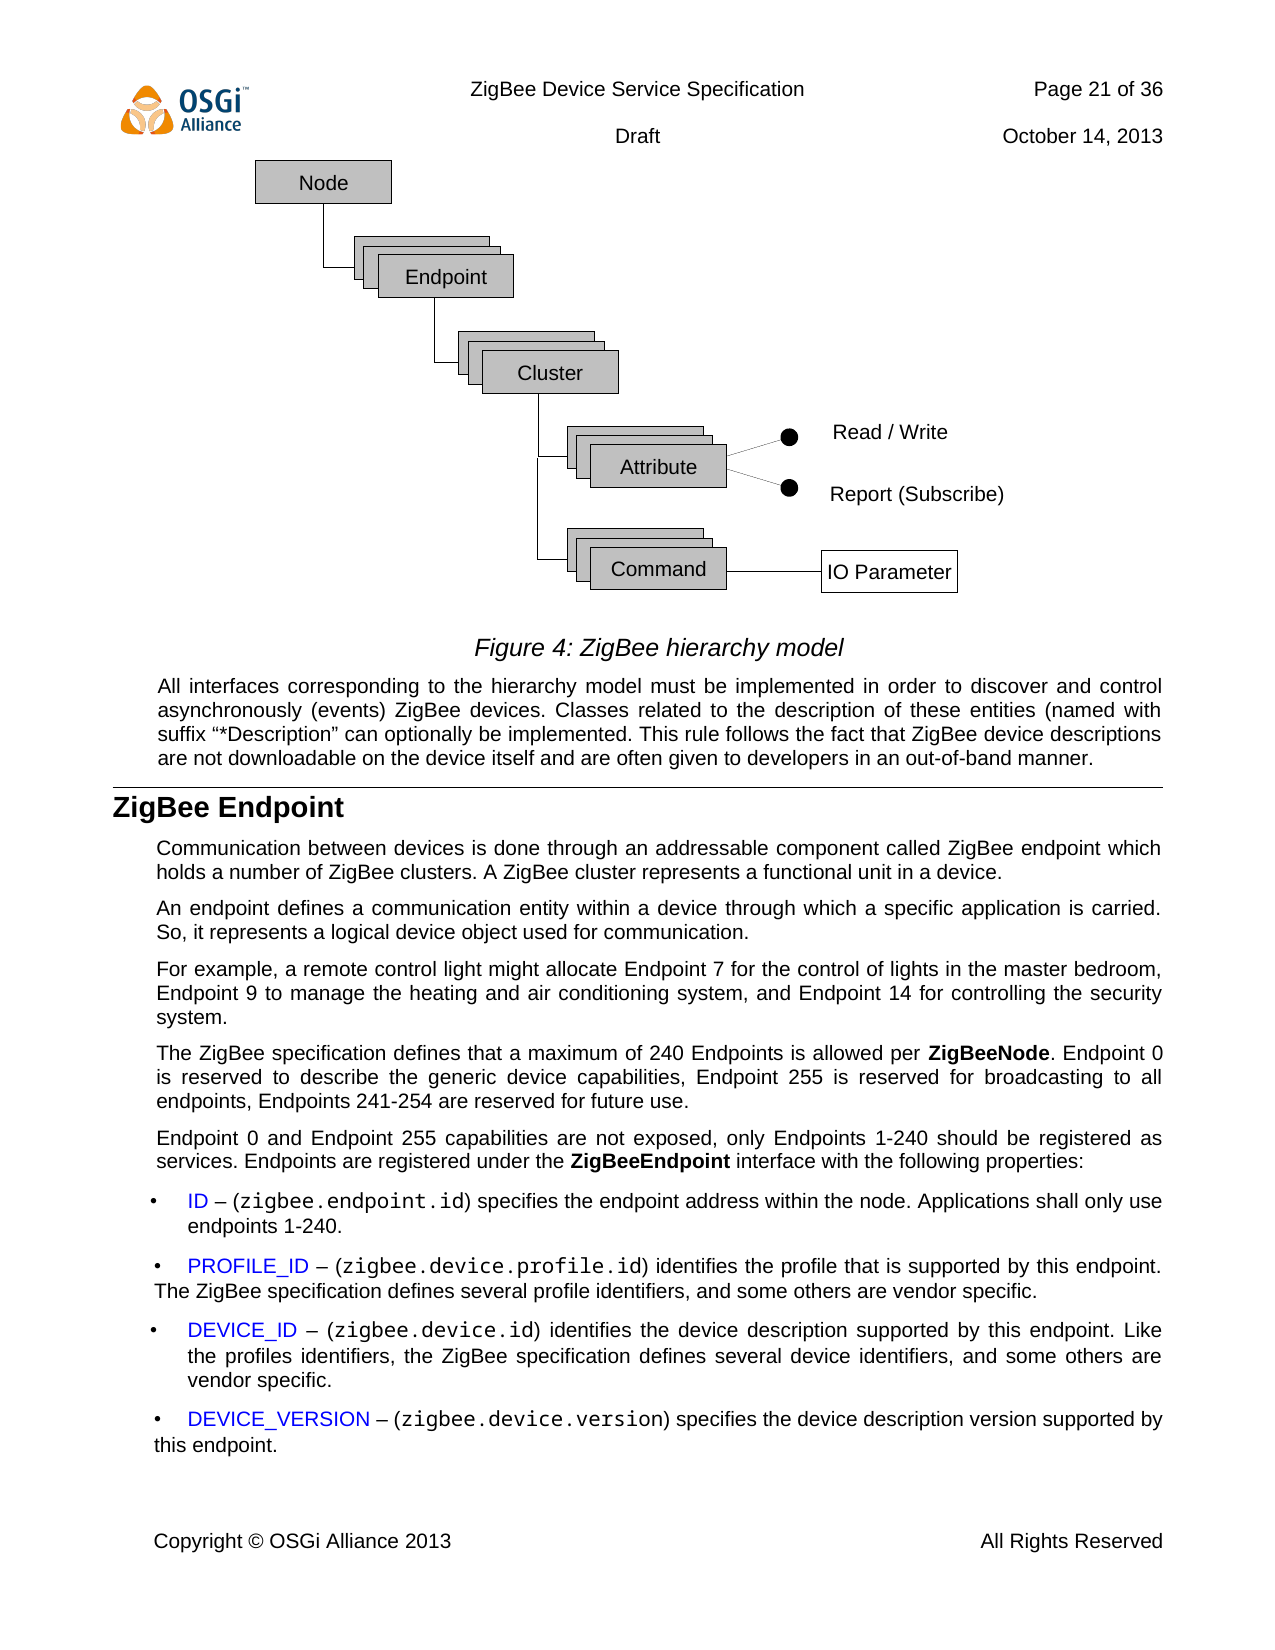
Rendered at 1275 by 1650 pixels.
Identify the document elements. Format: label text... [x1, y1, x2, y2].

list DEVICE_VERSION – (zigbee.device.version) specifies the device description version supported by this endpoint. [154, 1404, 1163, 1457]
subtitle ZigBee Endpoint [112, 788, 1163, 823]
text All interfaces corresponding to the hierarchy model must be implemented in order to discover and control asynchronously (events) ZigBee devices. Classes related to the description of these entities (named with suffix “*Description” can optionally be implemented. This rule follows the fact that ZigBee device descriptions are not downloadable on the device itself and are often given to developers in an out-of-band manner. [157, 674, 1163, 770]
text An endpoint defines a communication entity within a device through which a specific application is carried. So, it represents a logical device object used for communication. [156, 896, 1163, 944]
text Communication between devices is done through an addressable component called ZigBee endpoint which holds a number of ZigBee clusters. A ZigBee cluster represents a functional unit in a device. [156, 836, 1163, 884]
list PROFILE_ID – (zigbee.device.profile.id) identifies the profile that is supported by this endpoint. The ZigBee specification defines several profile identifiers, and some others are vendor specific. [154, 1251, 1163, 1303]
list ID – (zigbee.endpoint.id) specifies the endpoint address within the node. Applications shall only use endpoints 1-240. [150, 1186, 1163, 1238]
text For example, a remote control light might allocate Endpoint 7 for the control of lights in the master bedroom, Endpoint 9 to manage the heating and air conditioning system, and Endpoint 14 for controlling the security system. [156, 957, 1163, 1028]
text The ZigBee specification defines that a maximum of 240 Endpoints is allowed per ZigBeeNode. Endpoint 0 is reserved to describe the generic device capabilities, Endpoint 255 is reserved for broadcasting to all endpoints, Endpoints 241-254 are reserved for future use. [156, 1041, 1163, 1113]
list DEVICE_ID – (zigbee.device.id) identifies the device description supported by this endpoint. Like the profiles identifiers, the ZigBee specification defines several device identifiers, and some others are vendor specific. [150, 1316, 1163, 1392]
list Figure 4: ZigBee hierarchy model [157, 633, 1163, 662]
text Endpoint 0 and Endpoint 255 capabilities are not exposed, only Endpoints 1-240 should be registered as services. Endpoints are registered under the ZigBeeEndpoint interface with the following properties: [156, 1125, 1163, 1173]
picture [113, 78, 257, 142]
